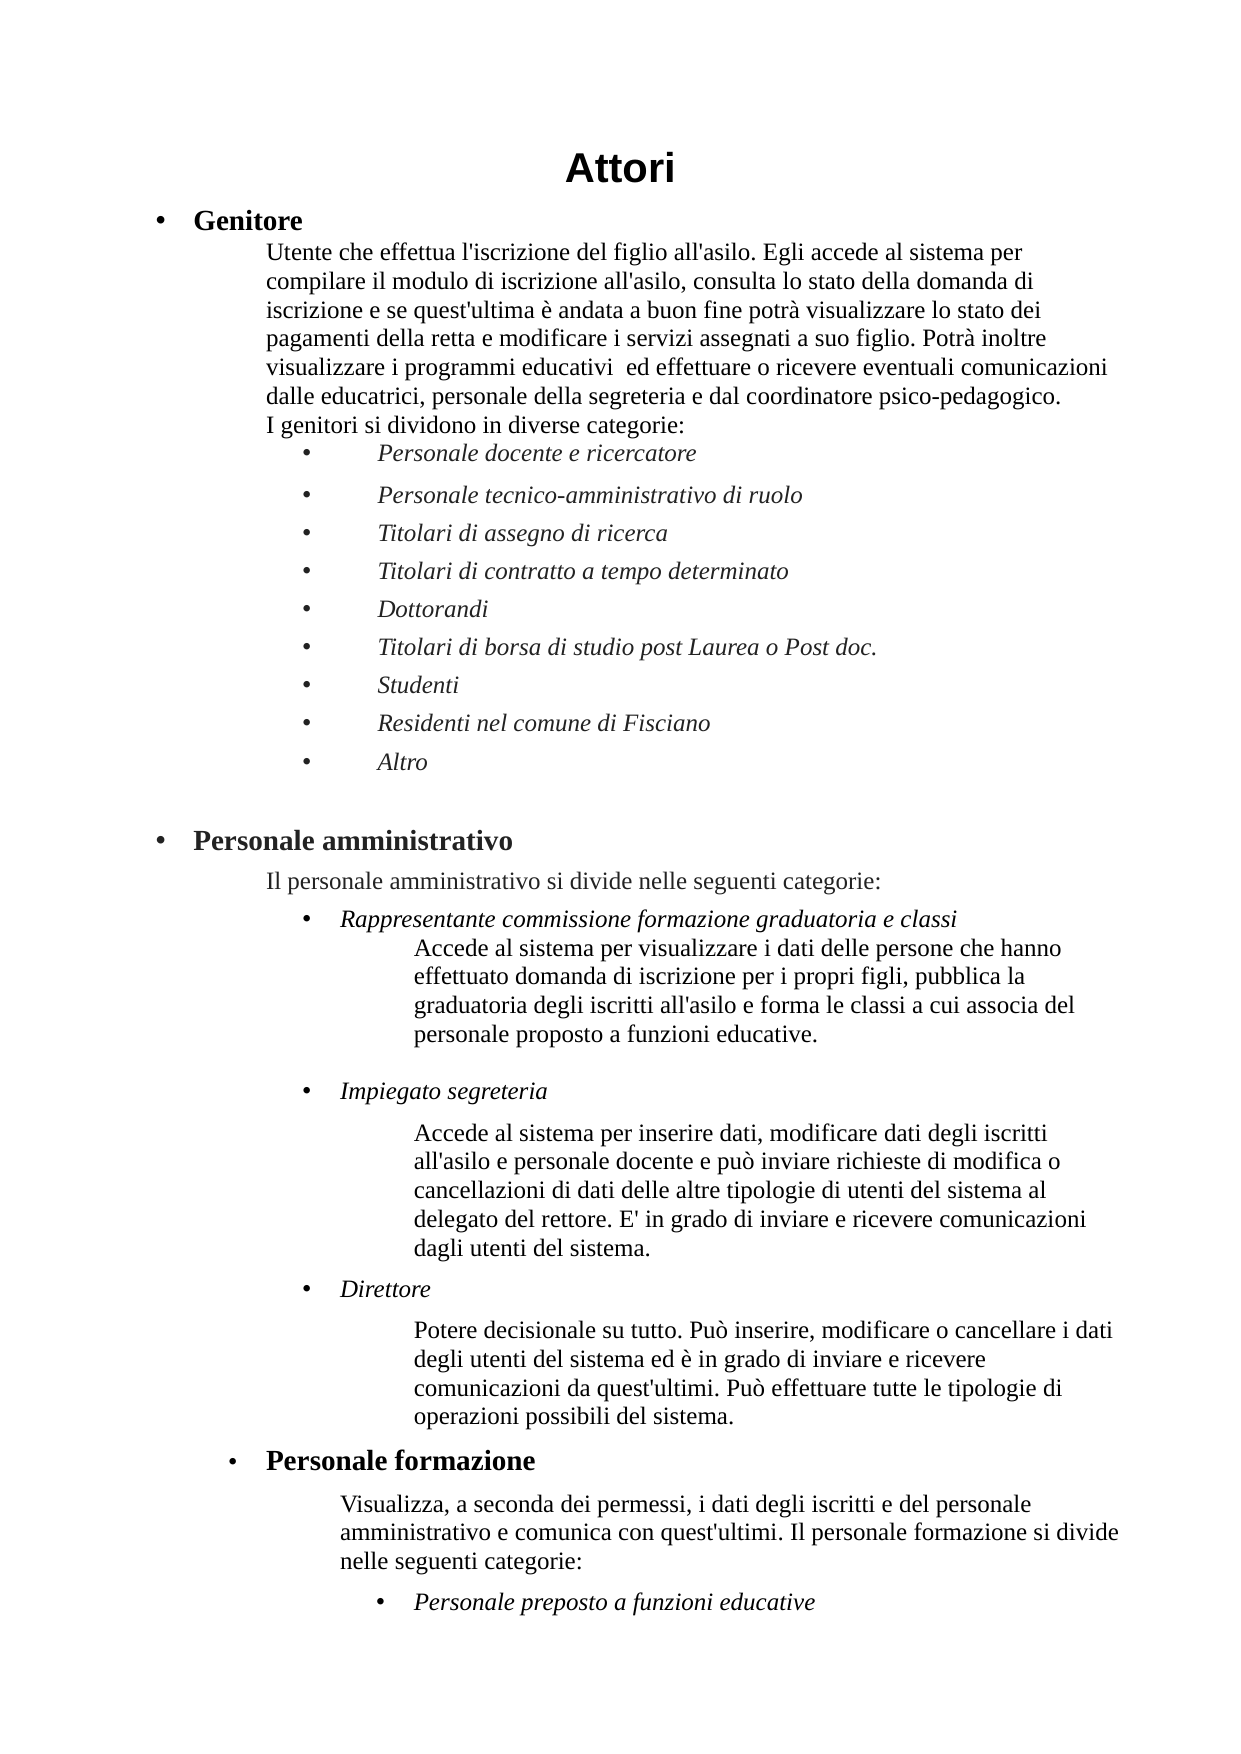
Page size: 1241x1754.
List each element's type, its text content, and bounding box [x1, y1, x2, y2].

list Personale docente e ricercatore [302, 438, 1122, 467]
subtitle Attori [118, 143, 1122, 191]
list Titolari di borsa di studio post Laurea o Post doc. [302, 632, 1122, 661]
list Altro [302, 747, 1122, 775]
list Personale amministrativo [156, 823, 1122, 856]
list Residenti nel comune di Fisciano [302, 708, 1122, 737]
list Visualizza, a seconda dei permessi, i dati degli iscritti e del personale amministrativo e comunica con quest'ultimi. Il personale formazione si divide nelle seguenti categorie: [302, 1489, 1122, 1575]
list Personale preposto a funzioni educative [376, 1587, 1122, 1616]
list Personale tecnico-amministrativo di ruolo [302, 480, 1122, 508]
list Titolari di contratto a tempo determinato [302, 556, 1122, 585]
list Utente che effettua l'iscrizione del figlio all'asilo. Egli accede al sistema per compilare il modulo di iscrizione all'asilo, consulta lo stato della domanda di iscrizione e se quest'ultima è andata a buon fine potrà visualizzare lo stato dei pagamenti della retta e modificare i servizi assegnati a suo figlio. Potrà inoltre visualizzare i programmi educativi ed effettuare o ricevere eventuali comunicazioni dalle educatrici, personale della segreteria e dal coordinatore psico-pedagogico. [228, 237, 1122, 410]
list Accede al sistema per visualizzare i dati delle persone che hanno effettuato domanda di iscrizione per i propri figli, pubblica la graduatoria degli iscritti all'asilo e forma le classi a cui associa del personale proposto a funzioni educative. [376, 933, 1122, 1048]
list Accede al sistema per inserire dati, modificare dati degli iscritti all'asilo e personale docente e può inviare richieste di modifica o cancellazioni di dati delle altre tipologie di utenti del sistema al delegato del rettore. E' in grado di inviare e ricevere comunicazioni dagli utenti del sistema. [376, 1118, 1122, 1261]
list Rappresentante commissione formazione graduatoria e classi [302, 904, 1122, 933]
list Dottorandi [302, 594, 1122, 623]
list Personale formazione [228, 1443, 1122, 1476]
list Studenti [302, 670, 1122, 699]
list Impiegato segreteria [302, 1076, 1122, 1105]
list Titolari di assegno di ricerca [302, 518, 1122, 547]
list Il personale amministrativo si divide nelle seguenti categorie: [228, 866, 1122, 894]
list I genitori si dividono in diverse categorie: [228, 410, 1122, 438]
list Genitore [156, 203, 1122, 237]
list Potere decisionale su tutto. Può inserire, modificare o cancellare i dati degli utenti del sistema ed è in grado di inviare e ricevere comunicazioni da quest'ultimi. Può effettuare tutte le tipologie di operazioni possibili del sistema. [376, 1315, 1122, 1430]
list Direttore [302, 1274, 1122, 1303]
